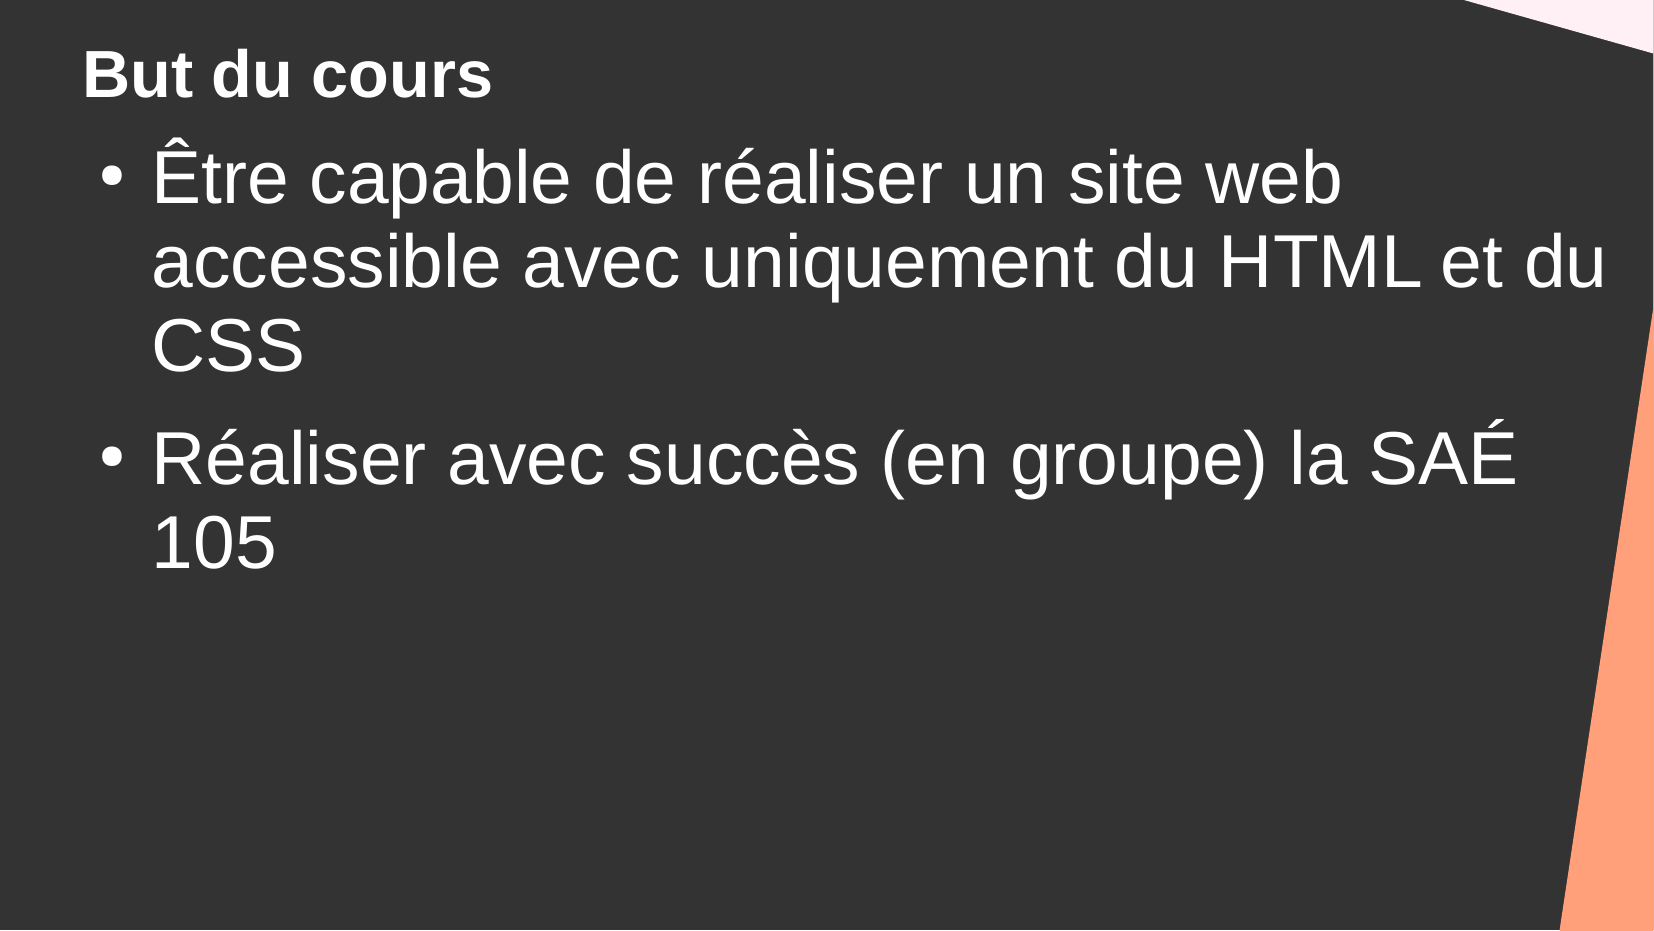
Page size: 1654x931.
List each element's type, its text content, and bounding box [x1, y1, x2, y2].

title But du cours [82, 36, 1571, 122]
text_box [1463, 0, 1654, 54]
text_box [1559, 303, 1654, 931]
list Être capable de réaliser un site web accessible avec uniquement du HTML et du CSS Réaliser avec succès (en groupe) la SAÉ 105 [80, 135, 1620, 762]
